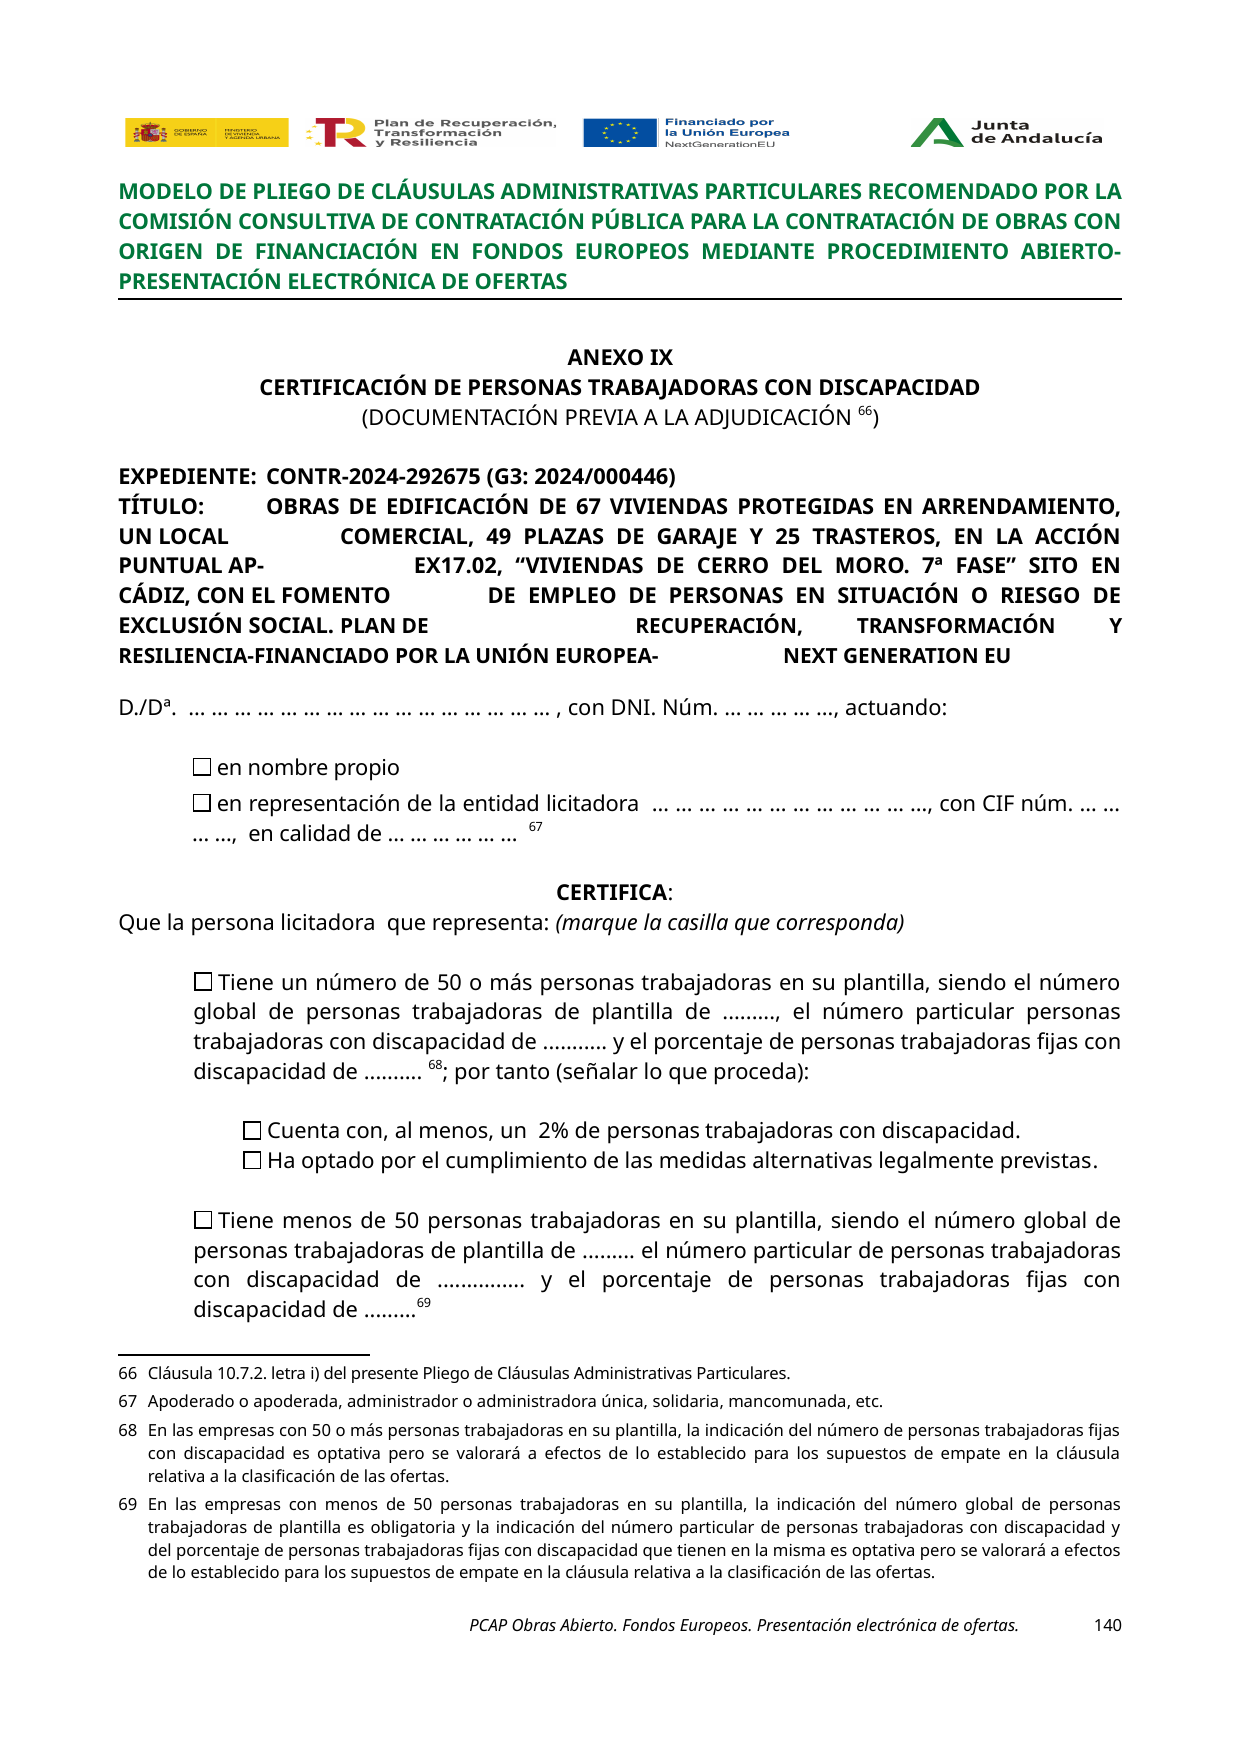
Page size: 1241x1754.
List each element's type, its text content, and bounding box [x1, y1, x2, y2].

text EXPEDIENTE: CONTR-2024-292675 (G3: 2024/000446) [118, 461, 1122, 491]
list En las empresas con menos de 50 personas trabajadoras en su plantilla, la indicación del número global de personas trabajadoras de plantilla es obligatoria y la indicación del número particular de personas trabajadoras con discapacidad y del porcentaje de personas trabajadoras fijas con discapacidad que tienen en la misma es optativa pero se valorará a efectos de lo establecido para los supuestos de empate en la cláusula relativa a la clasificación de las ofertas. [118, 1493, 1122, 1584]
list En las empresas con 50 o más personas trabajadoras en su plantilla, la indicación del número de personas trabajadoras fijas con discapacidad es optativa pero se valorará a efectos de lo establecido para los supuestos de empate en la cláusula relativa a la clasificación de las ofertas. [118, 1419, 1122, 1487]
text TÍTULO: OBRAS DE EDIFICACIÓN DE 67 VIVIENDAS PROTEGIDAS EN ARRENDAMIENTO, UN LOCAL COMERCIAL, 49 PLAZAS DE GARAJE Y 25 TRASTEROS, EN LA ACCIÓN PUNTUAL AP- EX17.02, “VIVIENDAS DE CERRO DEL MORO. 7ª FASE” SITO EN CÁDIZ, CON EL FOMENTO DE EMPLEO DE PERSONAS EN SITUACIÓN O RIESGO DE EXCLUSIÓN SOCIAL. PLAN DE RECUPERACIÓN, TRANSFORMACIÓN Y RESILIENCIA-FINANCIADO POR LA UNIÓN EUROPEA- NEXT GENERATION EU [118, 491, 1122, 670]
text D./Dª. … … … … … … … … … … … … … … … … , con DNI. Núm. … … … … …, actuando: [118, 692, 1122, 722]
list Tiene menos de 50 personas trabajadoras en su plantilla, siendo el número global de personas trabajadoras de plantilla de ......... el número particular de personas trabajadoras con discapacidad de ............... y el porcentaje de personas trabajadoras fijas con discapacidad de ......... [156, 1205, 1122, 1324]
text MODELO DE PLIEGO DE CLÁUSULAS ADMINISTRATIVAS PARTICULARES RECOMENDADO POR LA COMISIÓN CONSULTIVA DE CONTRATACIÓN PÚBLICA PARA LA CONTRATACIÓN DE OBRAS CON ORIGEN DE FINANCIACIÓN EN FONDOS EUROPEOS MEDIANTE PROCEDIMIENTO ABIERTO- PRESENTACIÓN ELECTRÓNICA DE OFERTAS [118, 176, 1122, 298]
list Tiene un número de 50 o más personas trabajadoras en su plantilla, siendo el número global de personas trabajadoras de plantilla de ........., el número particular personas trabajadoras con discapacidad de ........... y el porcentaje de personas trabajadoras fijas con discapacidad de .......... ; por tanto (señalar lo que proceda): [156, 967, 1122, 1086]
picture [125, 118, 289, 147]
picture [305, 118, 557, 147]
text CERTIFICACIÓN DE PERSONAS TRABAJADORAS CON DISCAPACIDAD [118, 372, 1122, 402]
text en representación de la entidad licitadora … … … … … … … … … … … …, con CIF núm. … … … …, en calidad de … … … … … … [192, 788, 1122, 847]
text ANEXO IX [118, 342, 1122, 372]
text Apoderado o apoderada, administrador o administradora única, solidaria, mancomunada, etc. [118, 1390, 1122, 1413]
list Ha optado por el cumplimiento de las medidas alternativas legalmente previstas. [207, 1145, 1122, 1175]
picture [910, 118, 1104, 147]
list Cuenta con, al menos, un 2% de personas trabajadoras con discapacidad. [207, 1116, 1122, 1145]
text en nombre propio [192, 752, 1122, 782]
text Que la persona licitadora que representa: (marque la casilla que corresponda) [118, 907, 1122, 937]
picture [582, 118, 793, 147]
text CERTIFICA: [118, 877, 1122, 907]
text Cláusula 10.7.2. letra i) del presente Pliego de Cláusulas Administrativas Particulares. [118, 1361, 1122, 1384]
text (DOCUMENTACIÓN PREVIA A LA ADJUDICACIÓN ) [118, 402, 1122, 431]
